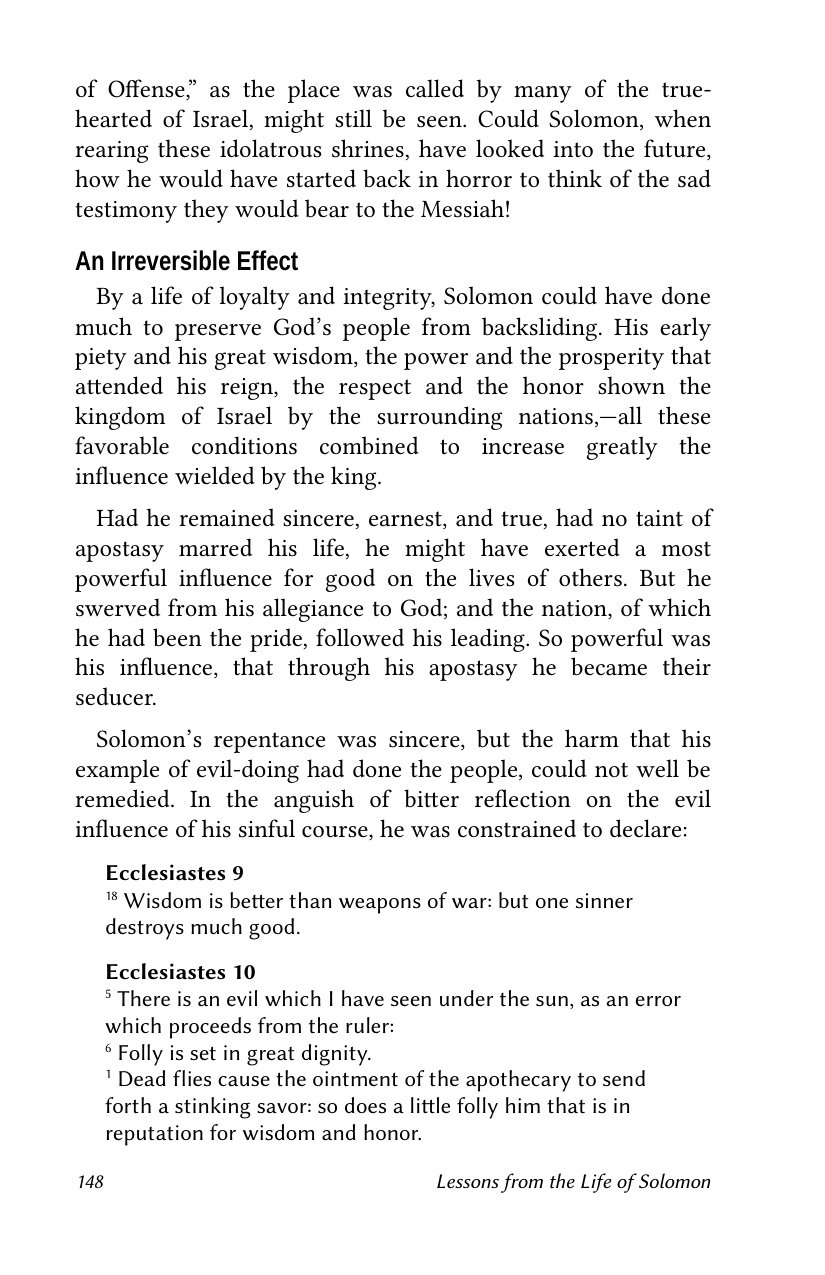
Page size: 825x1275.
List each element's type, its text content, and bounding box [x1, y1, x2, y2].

text 6 Folly is set in great dignity. [105, 1040, 682, 1066]
text Ecclesiastes 10 [105, 959, 712, 985]
text Had he remained sincere, earnest, and true, had no taint of apostasy marred his life, he might have exerted a most powerful influence for good on the lives of others. But he swerved from his allegiance to God; and the nation, of which he had been the pride, followed his leading. So powerful was his influence, that through his apostasy he became their seducer. [75, 504, 712, 712]
text Ecclesiastes 9 [105, 860, 712, 886]
text 18 Wisdom is better than weapons of war: but one sinner destroys much good. [105, 887, 682, 940]
subtitle An Irreversible Effect [75, 246, 712, 277]
text By a life of loyalty and integrity, Solomon could have done much to preserve God’s people from backsliding. His early piety and his great wisdom, the power and the prosperity that attended his reign, the respect and the honor shown the kingdom of Israel by the surrounding nations,—all these favorable conditions combined to increase greatly the influence wielded by the king. [75, 283, 712, 491]
text of Offense,” as the place was called by many of the true-hearted of Israel, might still be seen. Could Solomon, when rearing these idolatrous shrines, have looked into the future, how he would have started back in horror to think of the sad testimony they would bear to the Messiah! [75, 75, 712, 223]
text 1 Dead flies cause the ointment of the apothecary to send forth a stinking savor: so does a little folly him that is in reputation for wisdom and honor. [105, 1066, 682, 1146]
text Solomon’s repentance was sincere, but the harm that his example of evil-doing had done the people, could not well be remedied. In the anguish of bitter reflection on the evil influence of his sinful course, he was constrained to declare: [75, 725, 712, 843]
text 5 There is an evil which I have seen under the sun, as an error which proceeds from the ruler: [105, 986, 682, 1039]
